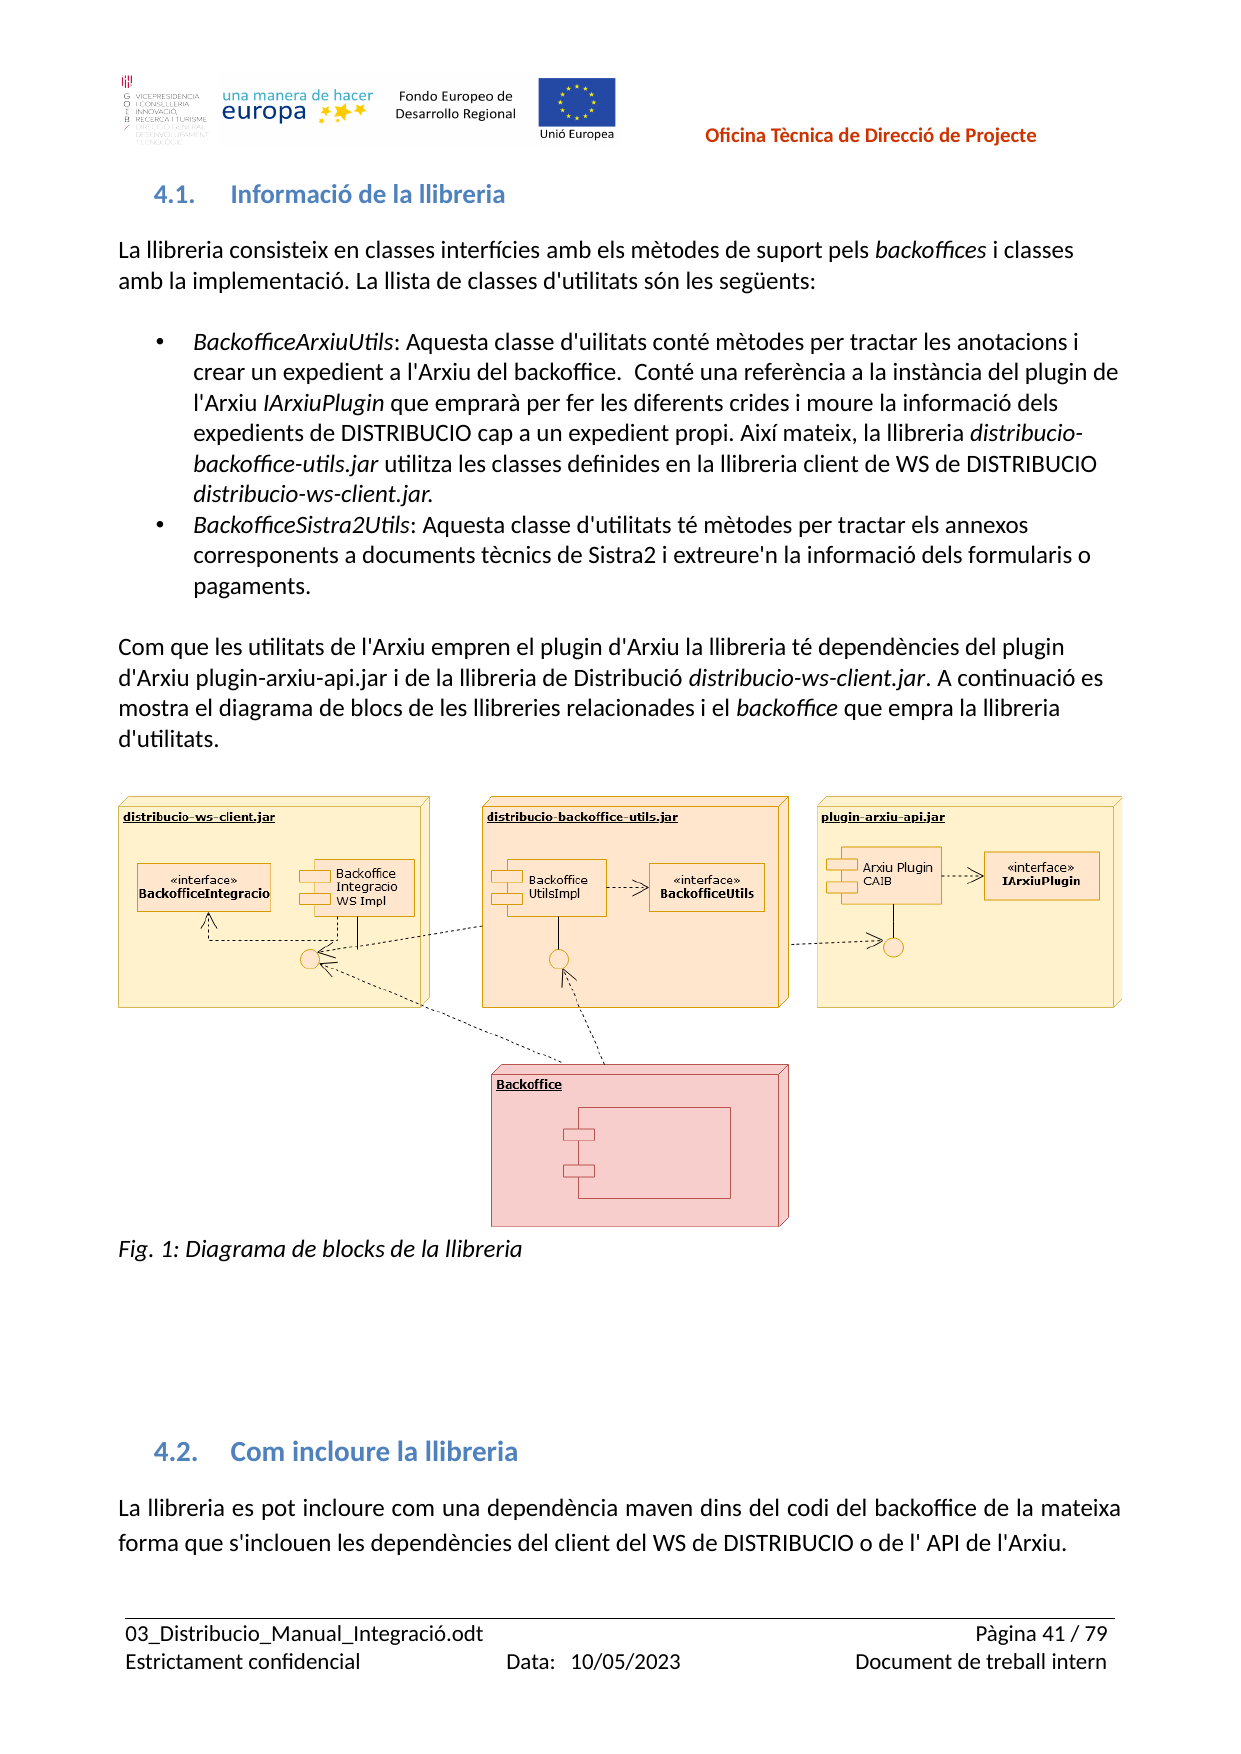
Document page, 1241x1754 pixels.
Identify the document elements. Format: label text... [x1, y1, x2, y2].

text La llibreria consisteix en classes interfícies amb els mètodes de suport pels backoffices i classes amb la implementació. La llista de classes d'utilitats són les següents: [118, 234, 1122, 295]
list BackofficeSistra2Utils: Aquesta classe d'utilitats té mètodes per tractar els annexos corresponents a documents tècnics de Sistra2 i extreure'n la informació dels formularis o pagaments. [156, 509, 1122, 601]
text Com que les utilitats de l'Arxiu empren el plugin d'Arxiu la llibreria té dependències del plugin d'Arxiu plugin-arxiu-api.jar i de la llibreria de Distribució distribucio-ws-client.jar. A continuació es mostra el diagrama de blocs de les llibreries relacionades i el backoffice que empra la llibreria d'utilitats. [118, 631, 1122, 753]
subtitle Com incloure la llibreria [153, 1433, 1122, 1469]
picture [118, 796, 1123, 1227]
picture [219, 73, 621, 147]
subtitle Informació de la llibreria [153, 178, 1122, 211]
picture [118, 73, 213, 147]
list BackofficeArxiuUtils: Aquesta classe d'uilitats conté mètodes per tractar les anotacions i crear un expedient a l'Arxiu del backoffice. Conté una referència a la instància del plugin de l'Arxiu IArxiuPlugin que emprarà per fer les diferents crides i moure la informació dels expedients de DISTRIBUCIO cap a un expedient propi. Així mateix, la llibreria distribucio-backoffice-utils.jar utilitza les classes definides en la llibreria client de WS de DISTRIBUCIO distribucio-ws-client.jar. [156, 326, 1122, 509]
text Fig. 1: Diagrama de blocks de la llibreria [118, 1227, 1122, 1264]
text La llibreria es pot incloure com una dependència maven dins del codi del backoffice de la mateixa forma que s'inclouen les dependències del client del WS de DISTRIBUCIO o de l' API de l'Arxiu. [118, 1493, 1122, 1558]
